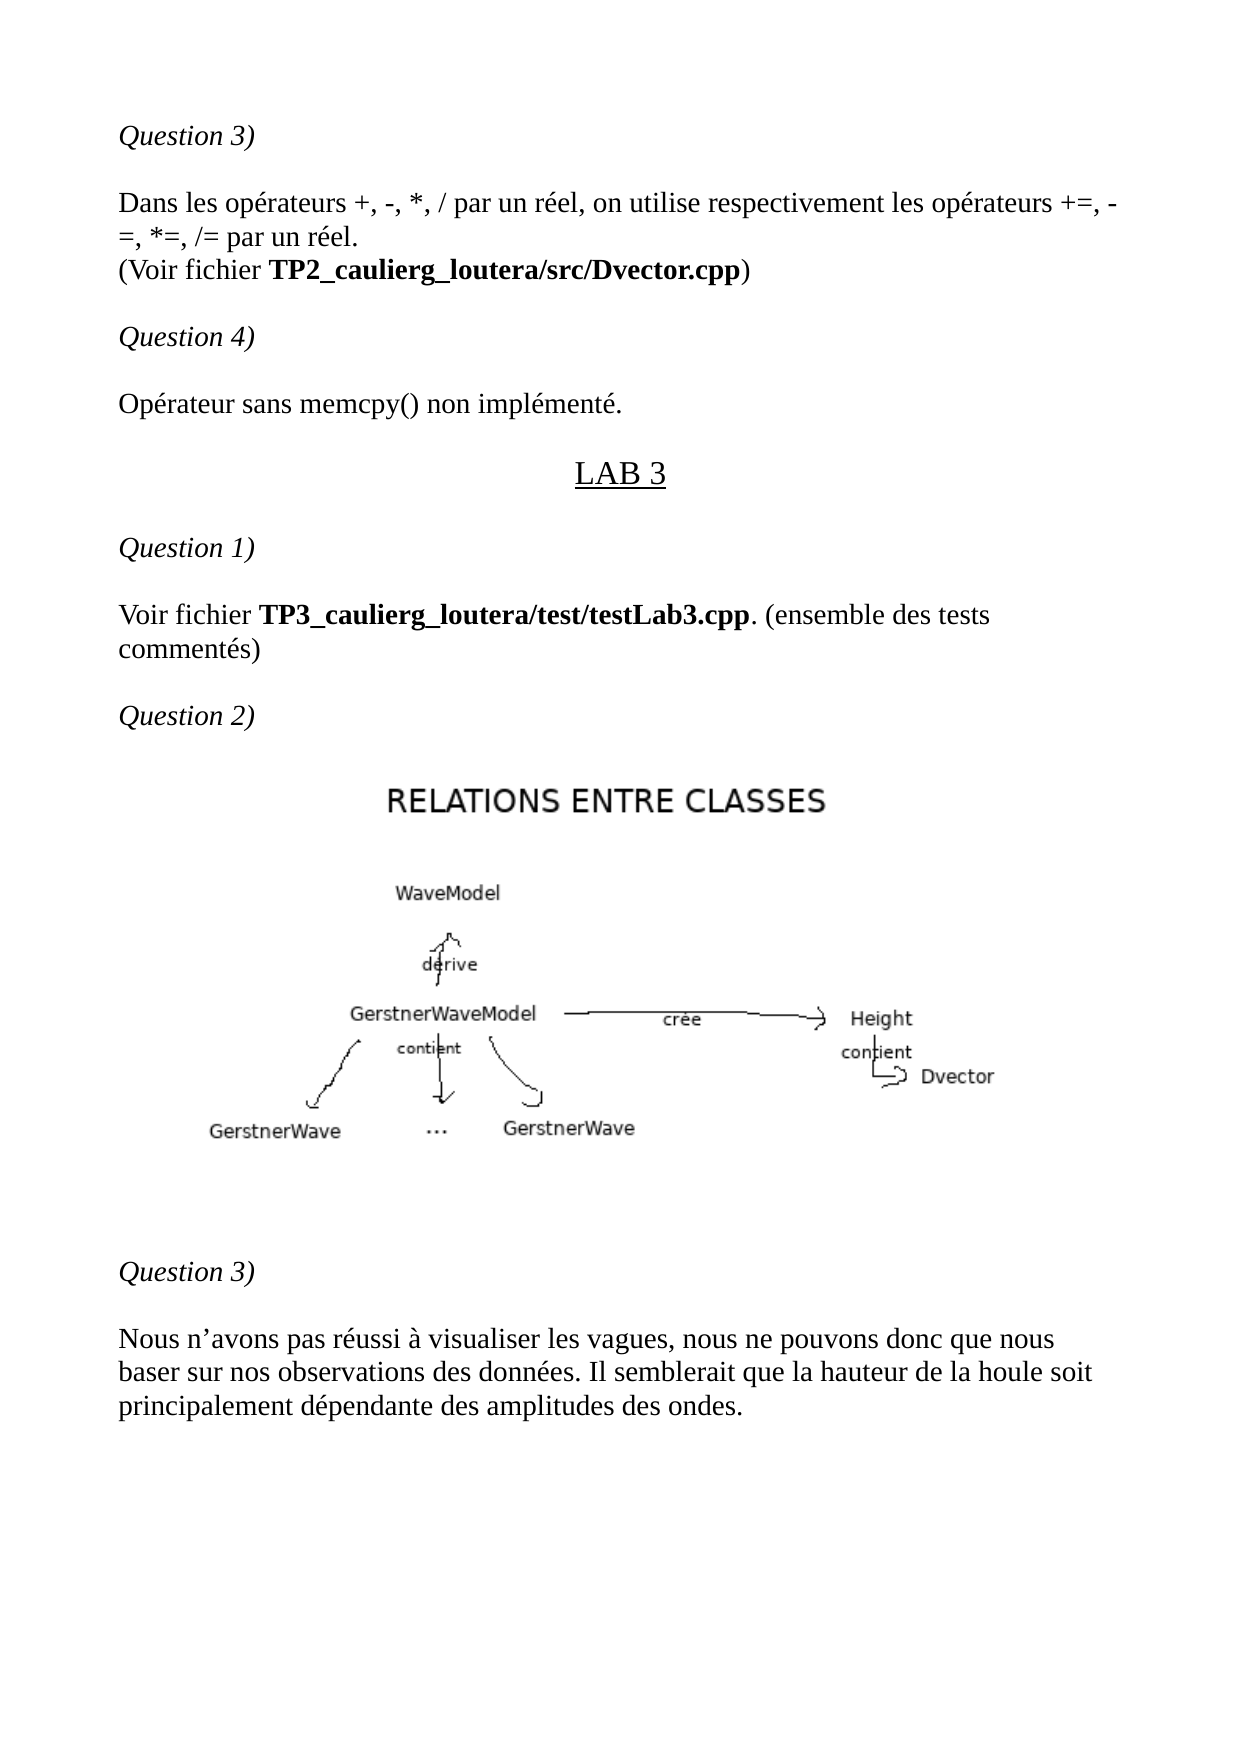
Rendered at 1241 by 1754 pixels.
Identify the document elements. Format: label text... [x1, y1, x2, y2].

text LAB 3 [118, 453, 1122, 492]
text Question 3) [118, 1254, 1122, 1287]
text Question 4) [118, 319, 1122, 353]
text Voir fichier TP3_caulierg_loutera/test/testLab3.cpp. (ensemble des tests commentés) [118, 597, 1122, 664]
text Nous n’avons pas réussi à visualiser les vagues, nous ne pouvons donc que nous baser sur nos observations des données. Il semblerait que la hauteur de la houle soit principalement dépendante des amplitudes des ondes. [118, 1321, 1122, 1422]
text (Voir fichier TP2_caulierg_loutera/src/Dvector.cpp) [118, 252, 1122, 286]
text Opérateur sans memcpy() non implémenté. [118, 386, 1122, 420]
text Question 1) [118, 530, 1122, 564]
text Dans les opérateurs +, -, *, / par un réel, on utilise respectivement les opérateurs +=, -=, *=, /= par un réel. [118, 185, 1122, 252]
text Question 2) [118, 698, 1122, 731]
picture [186, 765, 1054, 1187]
text Question 3) [118, 118, 1122, 152]
